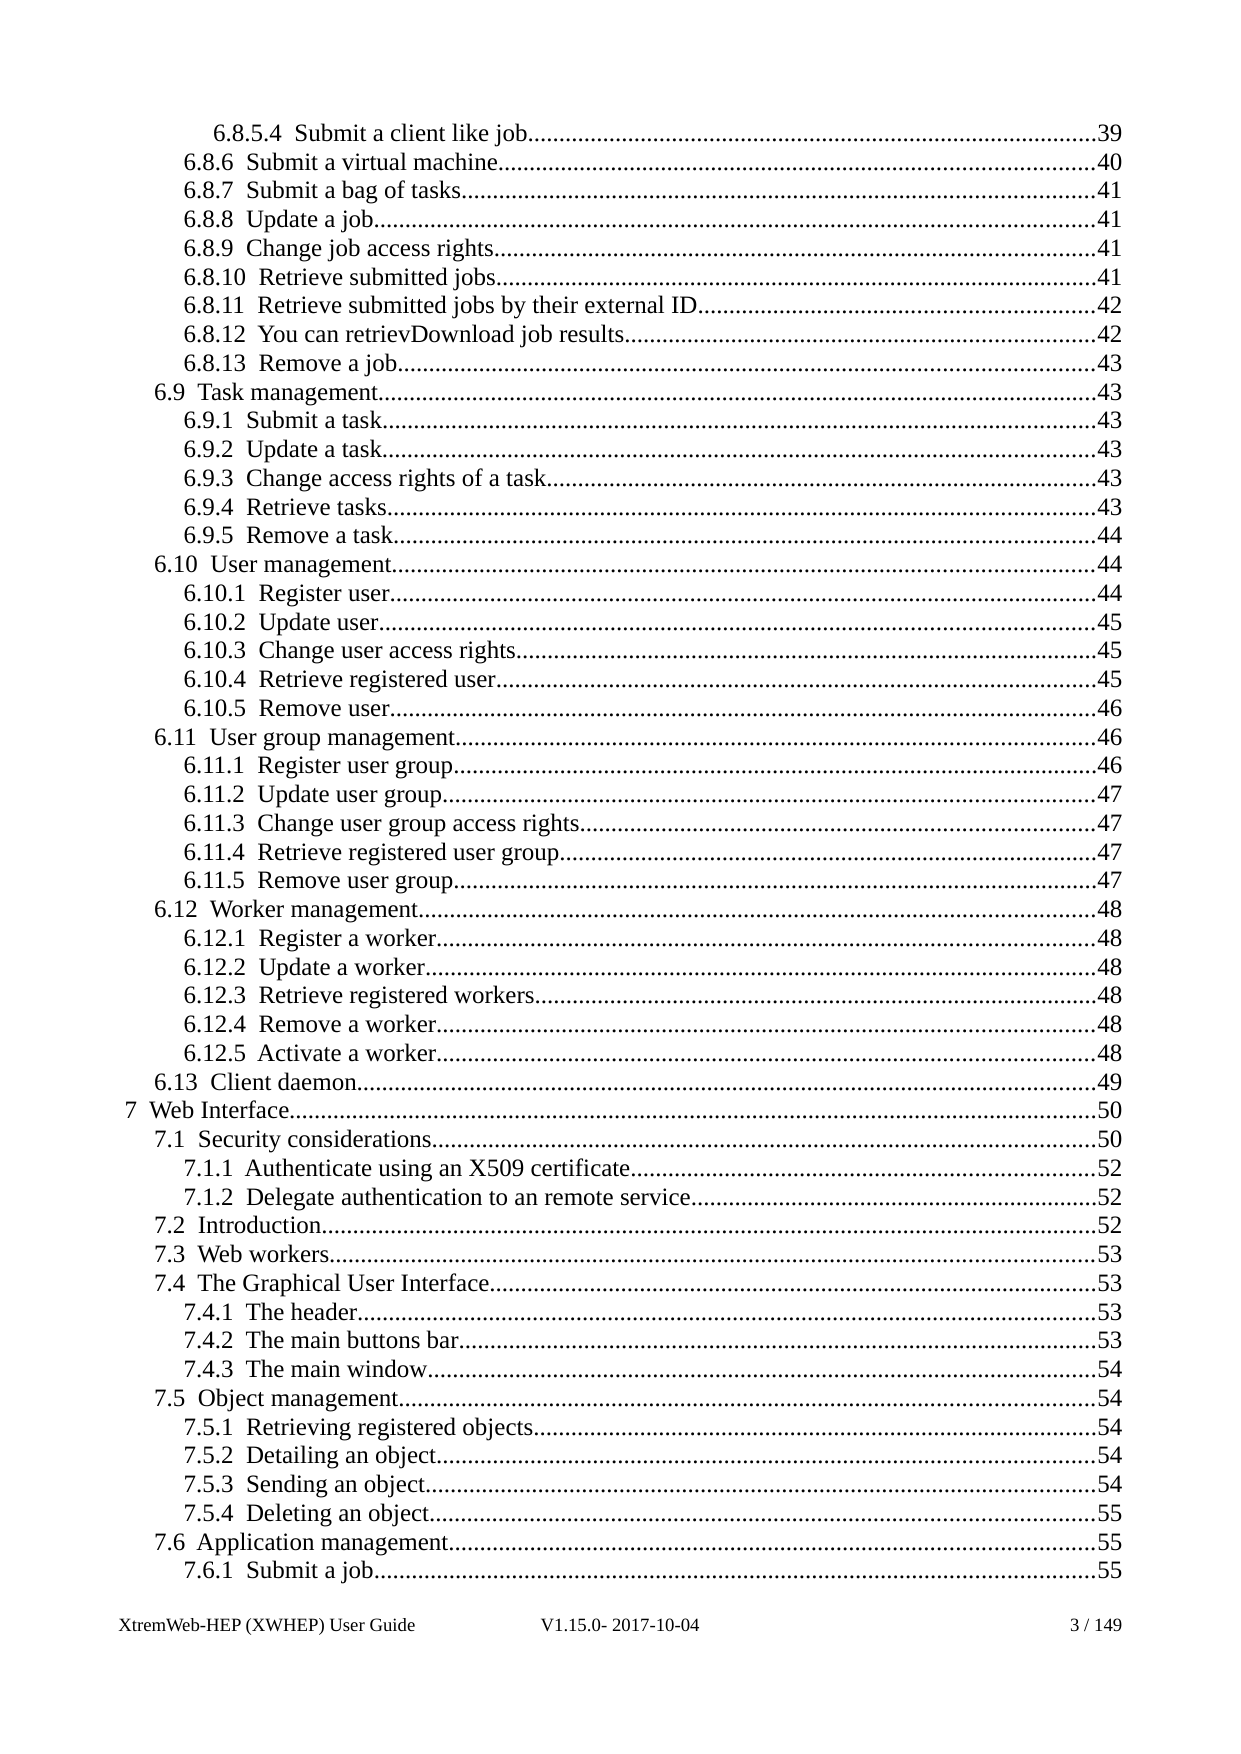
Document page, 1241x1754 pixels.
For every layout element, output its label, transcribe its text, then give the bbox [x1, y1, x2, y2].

text 6.9.2 Update a task 43 [177, 434, 1122, 463]
text 6.8.6 Submit a virtual machine 40 [177, 147, 1122, 176]
text 6.10.1 Register user 44 [177, 578, 1122, 607]
text 7.6 Application management 55 [148, 1527, 1122, 1556]
text 6.8.11 Retrieve submitted jobs by their external ID 42 [177, 291, 1122, 319]
text 6.12.5 Activate a worker 48 [177, 1038, 1122, 1067]
text 7.5 Object management 54 [148, 1383, 1122, 1412]
text 7 Web Interface 50 [118, 1096, 1122, 1124]
text 6.9.1 Submit a task 43 [177, 406, 1122, 434]
text 7.1 Security considerations 50 [148, 1124, 1122, 1153]
text 7.4.3 The main window 54 [177, 1354, 1122, 1383]
text 6.10.5 Remove user 46 [177, 693, 1122, 722]
text 6.11.4 Retrieve registered user group 47 [177, 837, 1122, 866]
text 6.12.2 Update a worker 48 [177, 952, 1122, 981]
text 7.4.2 The main buttons bar 53 [177, 1326, 1122, 1354]
text 6.8.13 Remove a job 43 [177, 348, 1122, 377]
text 6.12.3 Retrieve registered workers 48 [177, 981, 1122, 1009]
text 6.10 User management 44 [148, 549, 1122, 578]
text 6.11.5 Remove user group 47 [177, 866, 1122, 894]
text 7.2 Introduction 52 [148, 1211, 1122, 1239]
text 7.4.1 The header 53 [177, 1297, 1122, 1326]
text 6.9.4 Retrieve tasks 43 [177, 492, 1122, 521]
text 7.6.1 Submit a job 55 [177, 1556, 1122, 1584]
text 6.8.8 Update a job 41 [177, 204, 1122, 233]
text 6.11.1 Register user group 46 [177, 751, 1122, 779]
text 6.8.5.4 Submit a client like job 39 [207, 118, 1122, 147]
text 6.9.3 Change access rights of a task 43 [177, 463, 1122, 492]
text 7.3 Web workers 53 [148, 1239, 1122, 1268]
text 7.5.1 Retrieving registered objects 54 [177, 1412, 1122, 1441]
text 6.12.1 Register a worker 48 [177, 923, 1122, 952]
text 7.1.1 Authenticate using an X509 certificate 52 [177, 1153, 1122, 1182]
text 6.9.5 Remove a task 44 [177, 521, 1122, 549]
text 6.11 User group management 46 [148, 722, 1122, 751]
text 7.5.3 Sending an object 54 [177, 1469, 1122, 1498]
text 6.11.3 Change user group access rights 47 [177, 808, 1122, 837]
text 7.1.2 Delegate authentication to an remote service 52 [177, 1182, 1122, 1211]
text 6.9 Task management 43 [148, 377, 1122, 406]
text 6.10.4 Retrieve registered user 45 [177, 664, 1122, 693]
text 7.4 The Graphical User Interface 53 [148, 1268, 1122, 1297]
text 6.10.2 Update user 45 [177, 607, 1122, 636]
text 7.5.4 Deleting an object 55 [177, 1498, 1122, 1527]
text 6.12 Worker management 48 [148, 894, 1122, 923]
text 7.5.2 Detailing an object 54 [177, 1441, 1122, 1469]
text 6.8.12 You can retrievDownload job results 42 [177, 319, 1122, 348]
text 6.8.10 Retrieve submitted jobs 41 [177, 262, 1122, 291]
text 6.8.7 Submit a bag of tasks 41 [177, 176, 1122, 204]
text 6.11.2 Update user group 47 [177, 779, 1122, 808]
text 6.8.9 Change job access rights 41 [177, 233, 1122, 262]
text 6.13 Client daemon 49 [148, 1067, 1122, 1096]
text 6.12.4 Remove a worker 48 [177, 1009, 1122, 1038]
text 6.10.3 Change user access rights 45 [177, 636, 1122, 664]
